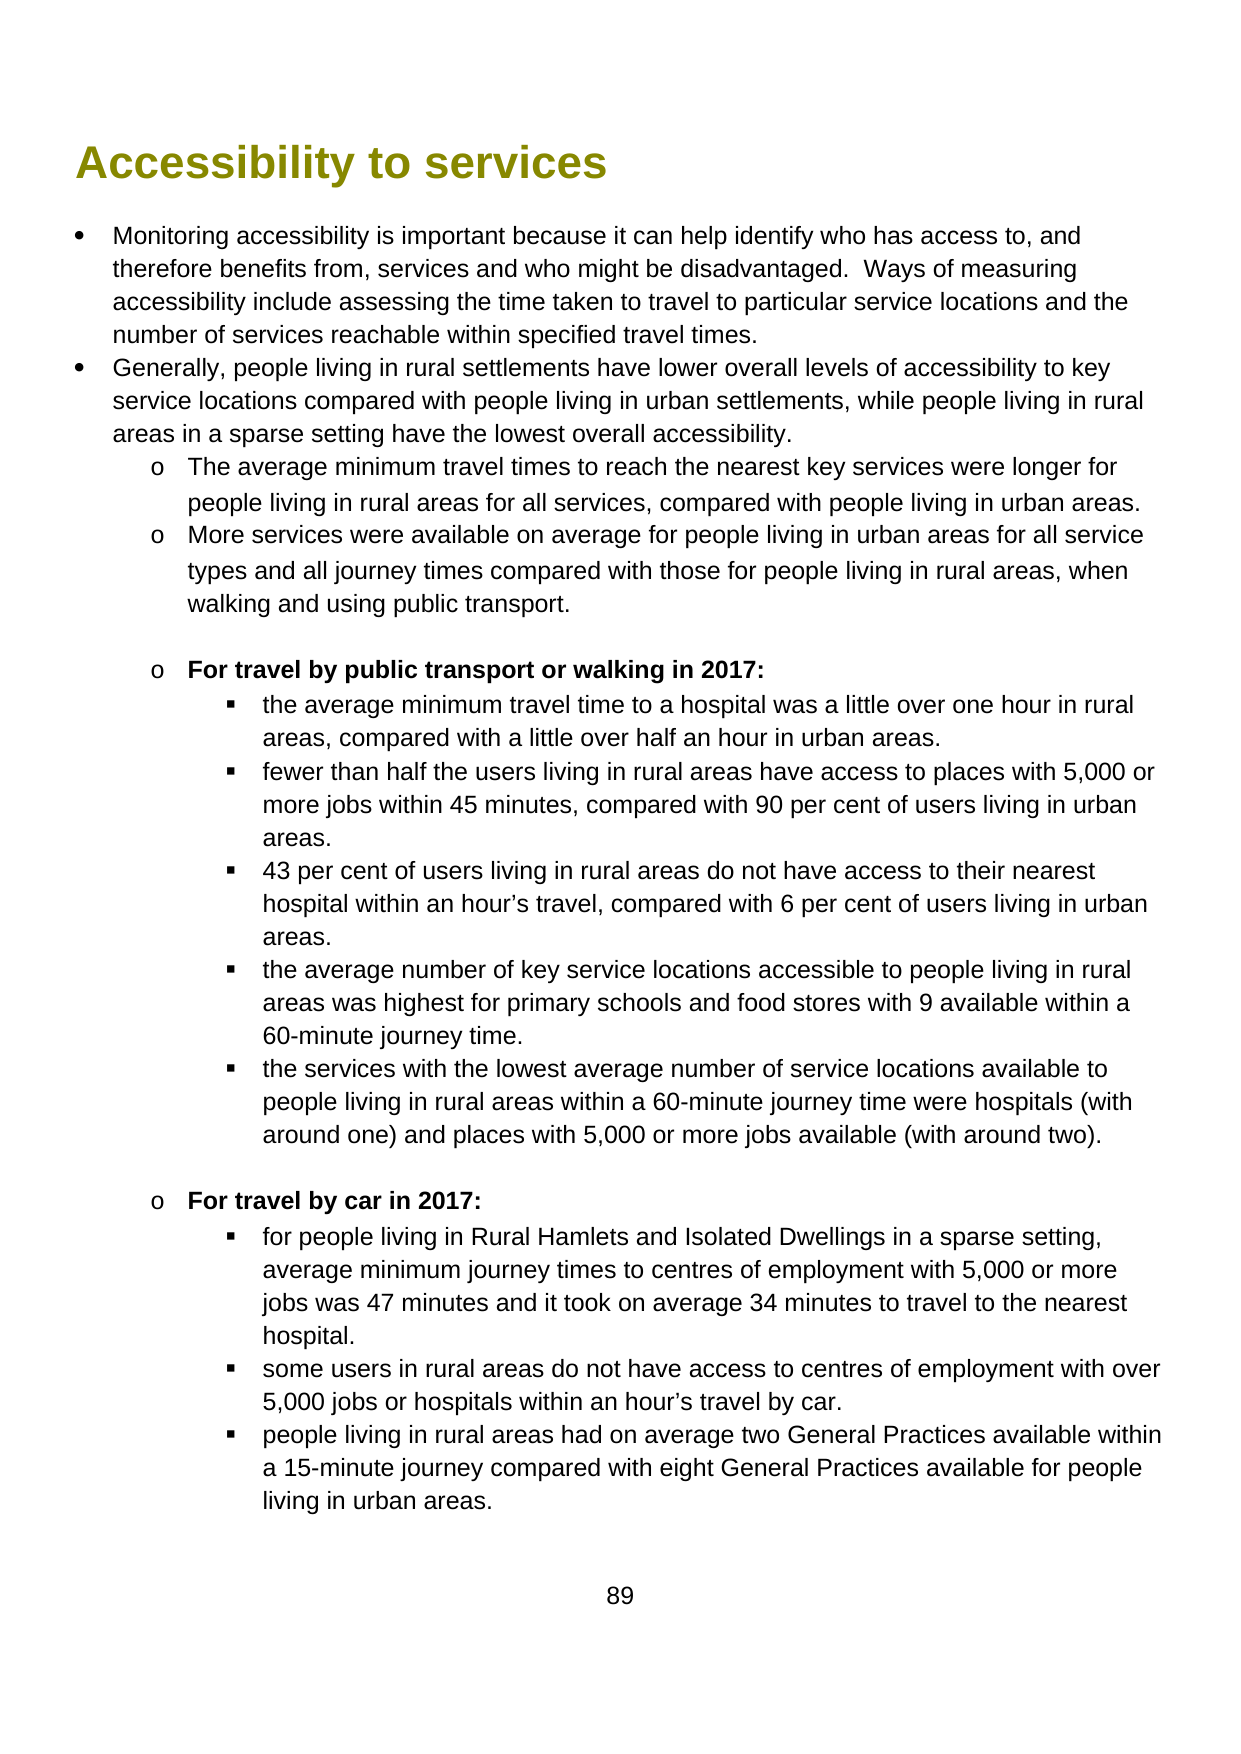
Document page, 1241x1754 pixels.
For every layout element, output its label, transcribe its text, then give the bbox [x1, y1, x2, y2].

list Monitoring accessibility is important because it can help identify who has access to, and therefore benefits from, services and who might be disadvantaged. Ways of measuring accessibility include assessing the time taken to travel to particular service locations and the number of services reachable within specified travel times. [75, 221, 1165, 349]
list The average minimum travel times to reach the nearest key services were longer for people living in rural areas for all services, compared with people living in urban areas. [150, 452, 1165, 516]
subtitle Accessibility to services [75, 135, 1165, 188]
list fewer than half the users living in rural areas have access to places with 5,000 or more jobs within 45 minutes, compared with 90 per cent of users living in urban areas. [225, 756, 1165, 851]
list some users in rural areas do not have access to centres of employment with over 5,000 jobs or hospitals within an hour’s travel by car. [225, 1354, 1165, 1416]
list Generally, people living in rural settlements have lower overall levels of accessibility to key service locations compared with people living in urban settlements, while people living in rural areas in a sparse setting have the lowest overall accessibility. [75, 353, 1165, 448]
list More services were available on average for people living in urban areas for all service types and all journey times compared with those for people living in rural areas, when walking and using public transport. [150, 521, 1165, 617]
list 43 per cent of users living in rural areas do not have access to their nearest hospital within an hour’s travel, compared with 6 per cent of users living in urban areas. [225, 856, 1165, 951]
list For travel by car in 2017: [150, 1186, 1165, 1217]
list the average number of key service locations accessible to people living in rural areas was highest for primary schools and food stores with 9 available within a 60-minute journey time. [225, 955, 1165, 1050]
list For travel by public transport or walking in 2017: [150, 655, 1165, 686]
list for people living in Rural Hamlets and Isolated Dwellings in a sparse setting, average minimum journey times to centres of employment with 5,000 or more jobs was 47 minutes and it took on average 34 minutes to travel to the nearest hospital. [225, 1222, 1165, 1349]
list people living in rural areas had on average two General Practices available within a 15-minute journey compared with eight General Practices available for people living in urban areas. [225, 1420, 1165, 1515]
list the services with the lowest average number of service locations available to people living in rural areas within a 60-minute journey time were hospitals (with around one) and places with 5,000 or more jobs available (with around two). [225, 1054, 1165, 1149]
list the average minimum travel time to a hospital was a little over one hour in rural areas, compared with a little over half an hour in urban areas. [225, 690, 1165, 752]
